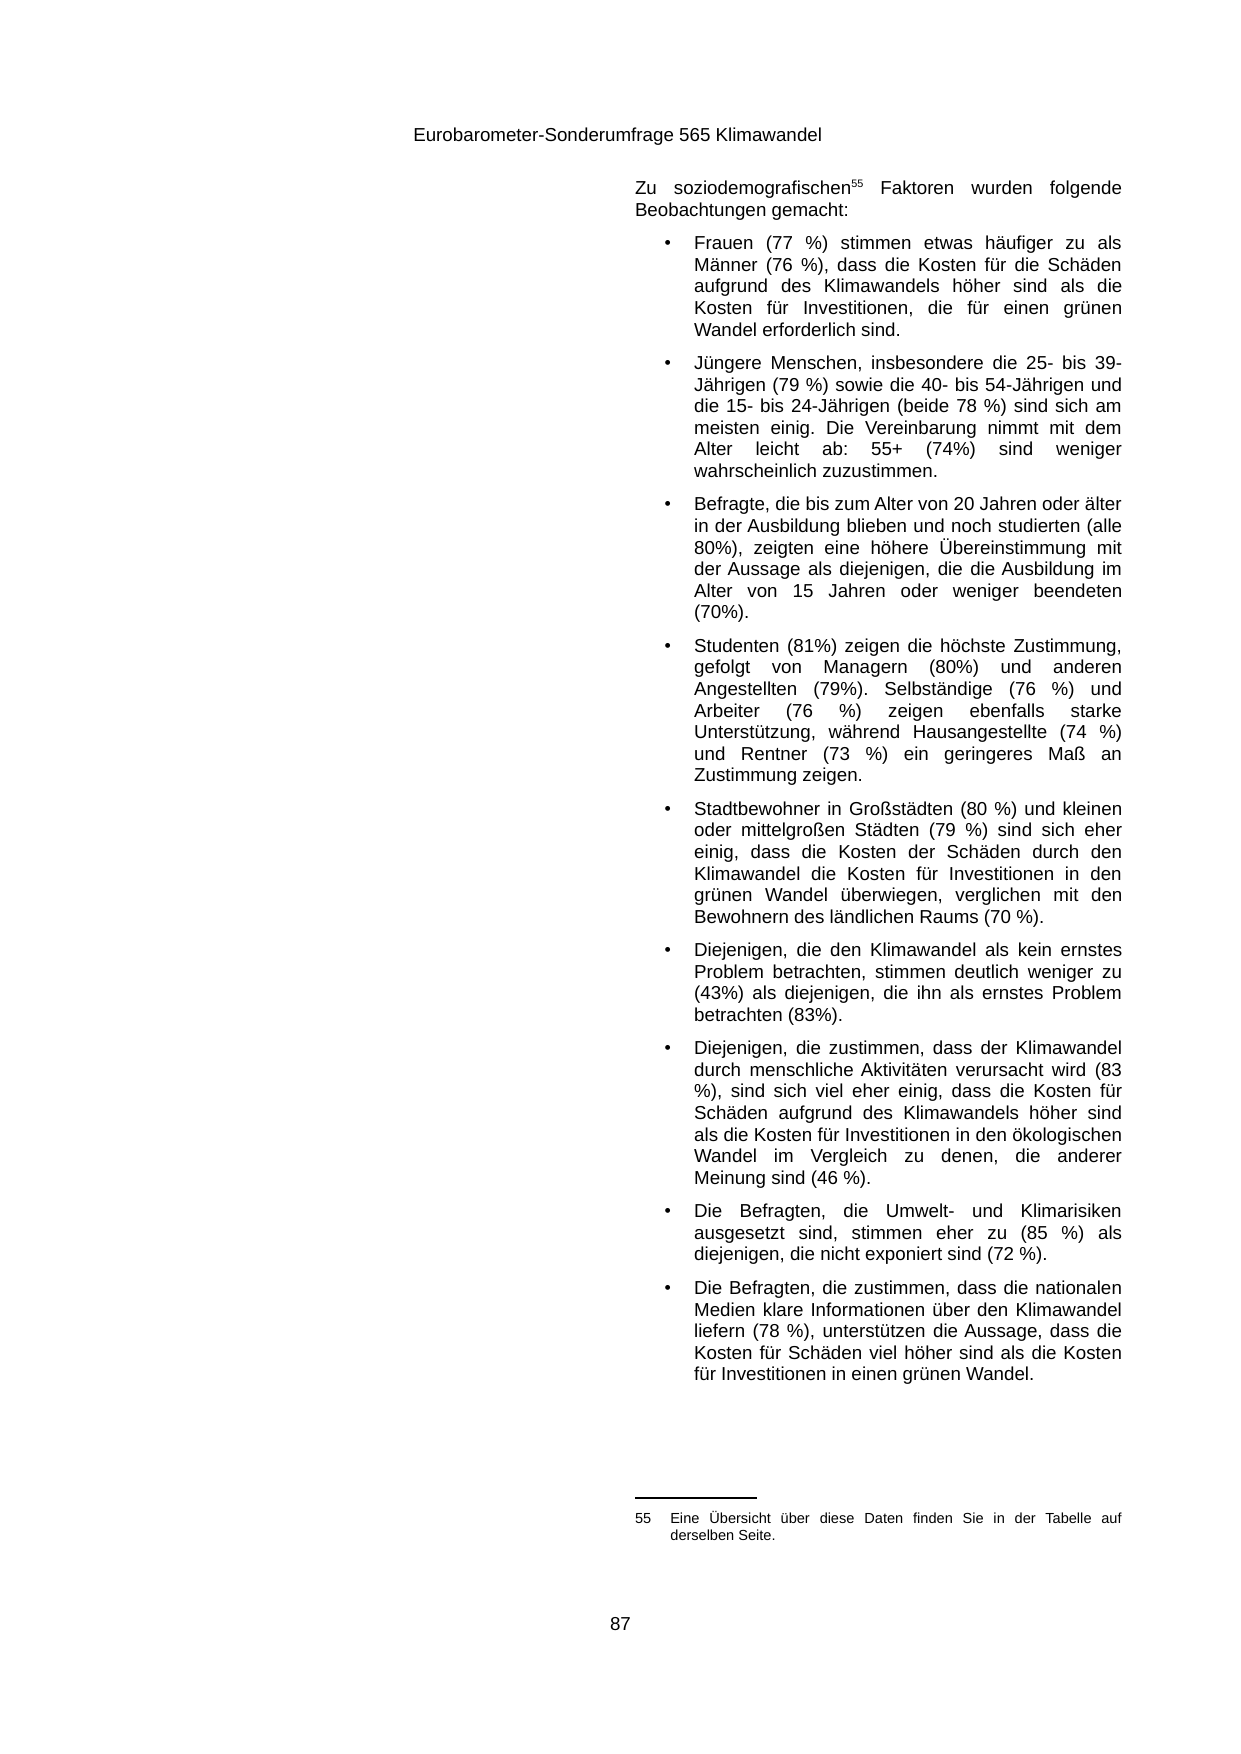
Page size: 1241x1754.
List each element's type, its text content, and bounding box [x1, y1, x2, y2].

list Studenten (81%) zeigen die höchste Zustimmung, gefolgt von Managern (80%) und anderen Angestellten (79%). Selbständige (76 %) und Arbeiter (76 %) zeigen ebenfalls starke Unterstützung, während Hausangestellte (74 %) und Rentner (73 %) ein geringeres Maß an Zustimmung zeigen. [664, 634, 1122, 786]
list Befragte, die bis zum Alter von 20 Jahren oder älter in der Ausbildung blieben und noch studierten (alle 80%), zeigten eine höhere Übereinstimmung mit der Aussage als diejenigen, die die Ausbildung im Alter von 15 Jahren oder weniger beendeten (70%). [664, 493, 1122, 623]
list Jüngere Menschen, insbesondere die 25- bis 39-Jährigen (79 %) sowie die 40- bis 54-Jährigen und die 15- bis 24-Jährigen (beide 78 %) sind sich am meisten einig. Die Vereinbarung nimmt mit dem Alter leicht ab: 55+ (74%) sind weniger wahrscheinlich zuzustimmen. [664, 352, 1122, 481]
text Zu soziodemografischen Faktoren wurden folgende Beobachtungen gemacht: [635, 177, 1122, 220]
list Diejenigen, die den Klimawandel als kein ernstes Problem betrachten, stimmen deutlich weniger zu (43%) als diejenigen, die ihn als ernstes Problem betrachten (83%). [664, 939, 1122, 1025]
list Die Befragten, die zustimmen, dass die nationalen Medien klare Informationen über den Klimawandel liefern (78 %), unterstützen die Aussage, dass die Kosten für Schäden viel höher sind als die Kosten für Investitionen in einen grünen Wandel. [664, 1277, 1122, 1384]
text Eine Übersicht über diese Daten finden Sie in der Tabelle auf derselben Seite. [635, 1510, 1122, 1543]
list Die Befragten, die Umwelt- und Klimarisiken ausgesetzt sind, stimmen eher zu (85 %) als diejenigen, die nicht exponiert sind (72 %). [664, 1200, 1122, 1265]
list Frauen (77 %) stimmen etwas häufiger zu als Männer (76 %), dass die Kosten für die Schäden aufgrund des Klimawandels höher sind als die Kosten für Investitionen, die für einen grünen Wandel erforderlich sind. [664, 232, 1122, 340]
list Diejenigen, die zustimmen, dass der Klimawandel durch menschliche Aktivitäten verursacht wird (83 %), sind sich viel eher einig, dass die Kosten für Schäden aufgrund des Klimawandels höher sind als die Kosten für Investitionen in den ökologischen Wandel im Vergleich zu denen, die anderer Meinung sind (46 %). [664, 1037, 1122, 1188]
list Stadtbewohner in Großstädten (80 %) und kleinen oder mittelgroßen Städten (79 %) sind sich eher einig, dass die Kosten der Schäden durch den Klimawandel die Kosten für Investitionen in den grünen Wandel überwiegen, verglichen mit den Bewohnern des ländlichen Raums (70 %). [664, 797, 1122, 927]
